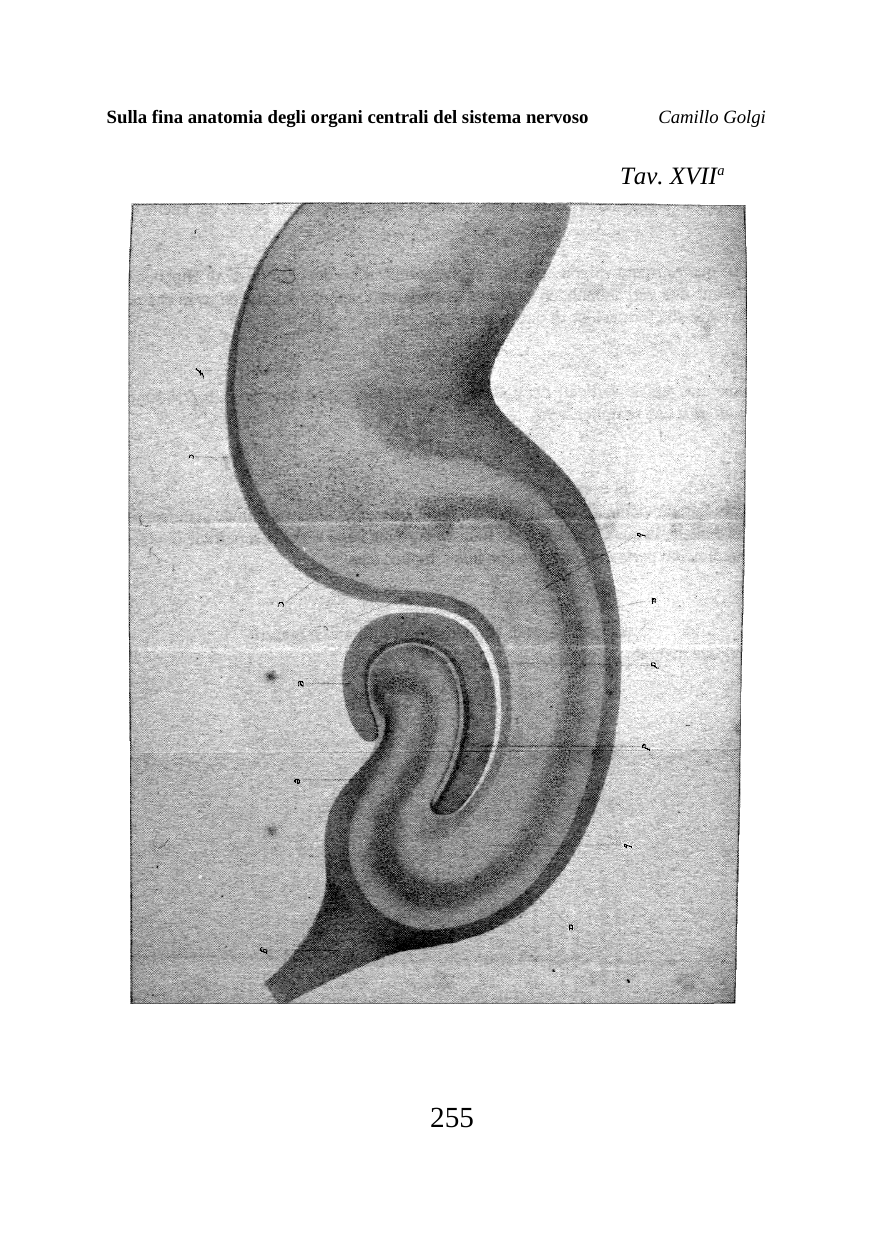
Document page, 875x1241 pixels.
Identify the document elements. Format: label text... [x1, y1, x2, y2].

picture [123, 199, 751, 1004]
table_header Tav. XVIIa [95, 161, 778, 1012]
